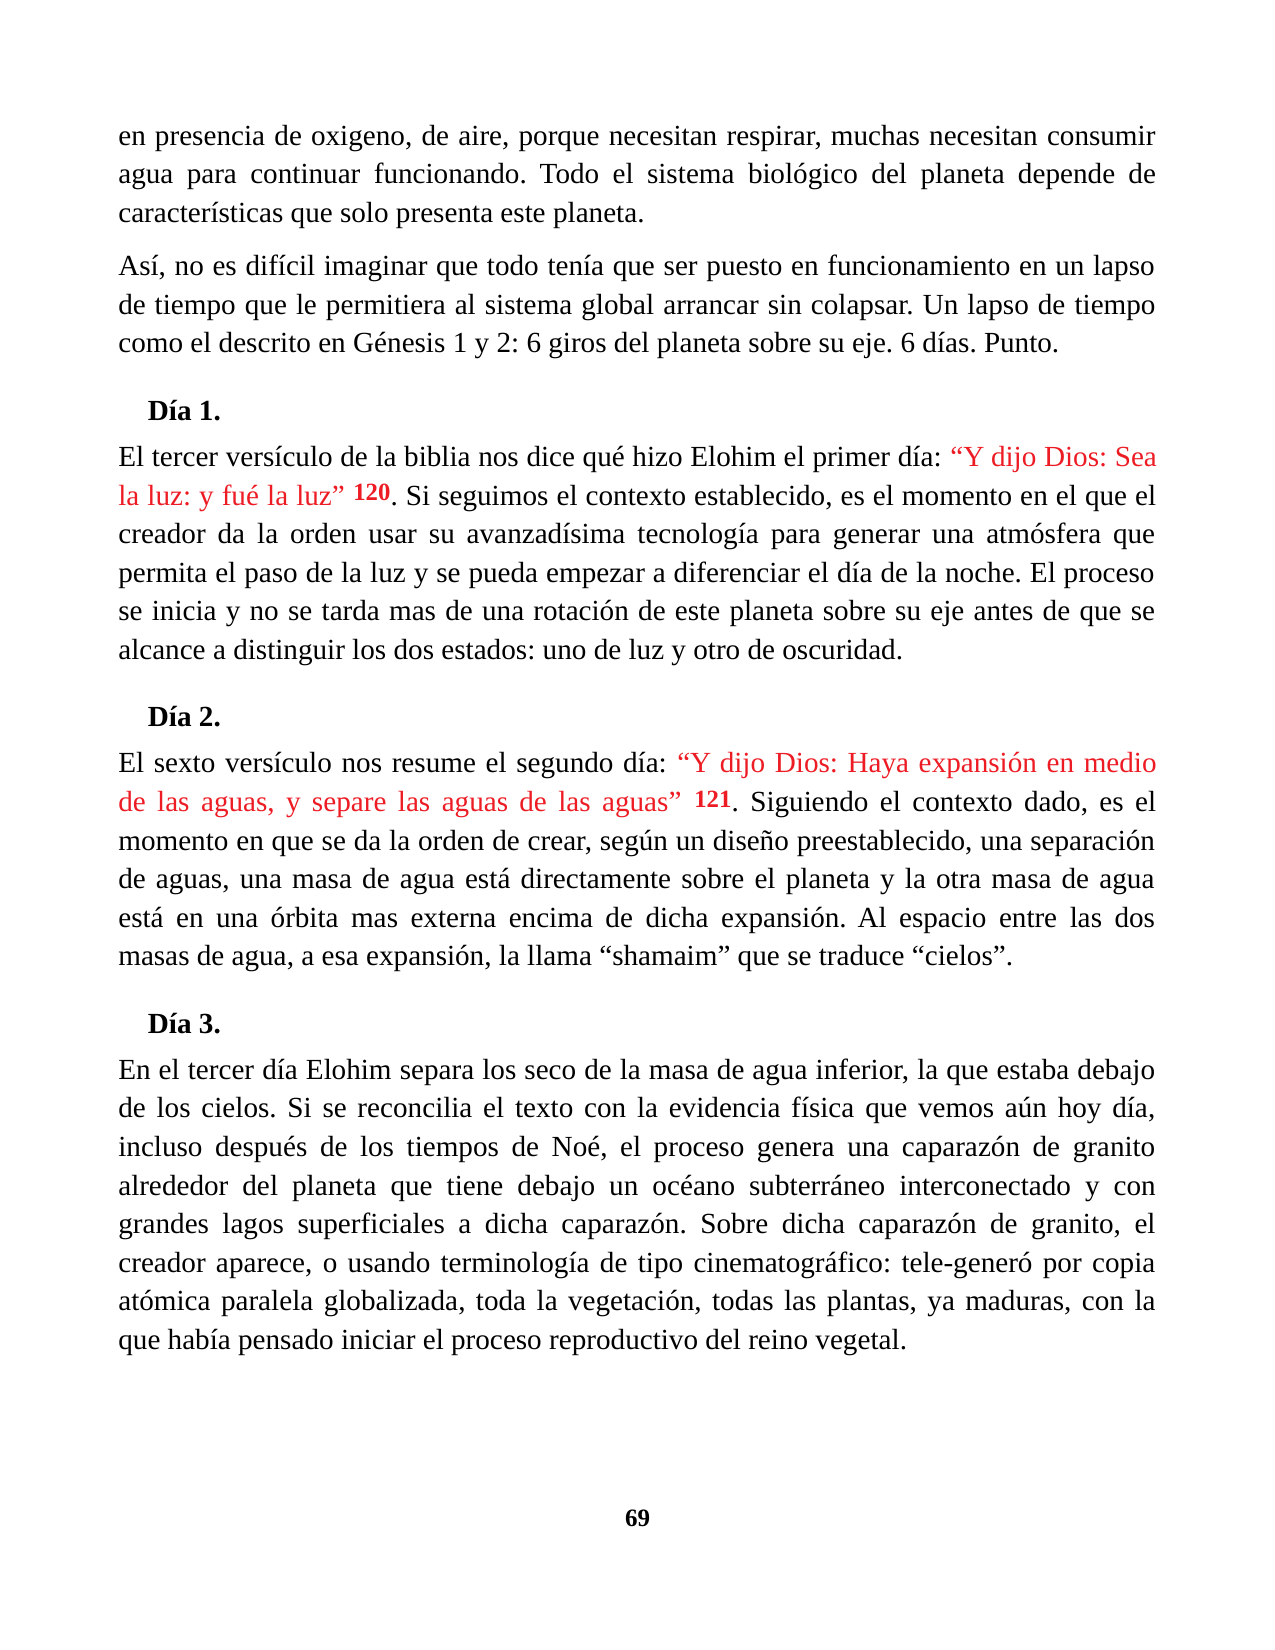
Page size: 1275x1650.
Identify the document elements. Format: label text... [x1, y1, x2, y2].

text en presencia de oxigeno, de aire, porque necesitan respirar, muchas necesitan consumir agua para continuar funcionando. Todo el sistema biológico del planeta depende de características que solo presenta este planeta. [118, 118, 1157, 229]
subtitle Día 3. [148, 1006, 1157, 1039]
subtitle Día 1. [148, 393, 1157, 427]
text Así, no es difícil imaginar que todo tenía que ser puesto en funcionamiento en un lapso de tiempo que le permitiera al sistema global arrancar sin colapsar. Un lapso de tiempo como el descrito en Génesis 1 y 2: 6 giros del planeta sobre su eje. 6 días. Punto. [118, 248, 1157, 359]
text El tercer versículo de la biblia nos dice qué hizo Elohim el primer día: “Y dijo Dios: Sea la luz: y fué la luz” . Si seguimos el contexto establecido, es el momento en el que el creador da la orden usar su avanzadísima tecnología para generar una atmósfera que permita el paso de la luz y se pueda empezar a diferenciar el día de la noche. El proceso se inicia y no se tarda mas de una rotación de este planeta sobre su eje antes de que se alcance a distinguir los dos estados: uno de luz y otro de oscuridad. [118, 439, 1157, 665]
subtitle Día 2. [148, 699, 1157, 733]
text En el tercer día Elohim separa los seco de la masa de agua inferior, la que estaba debajo de los cielos. Si se reconcilia el texto con la evidencia física que vemos aún hoy día, incluso después de los tiempos de Noé, el proceso genera una caparazón de granito alrededor del planeta que tiene debajo un océano subterráneo interconectado y con grandes lagos superficiales a dicha caparazón. Sobre dicha caparazón de granito, el creador aparece, o usando terminología de tipo cinematográfico: tele-generó por copia atómica paralela globalizada, toda la vegetación, todas las plantas, ya maduras, con la que había pensado iniciar el proceso reproductivo del reino vegetal. [118, 1052, 1157, 1355]
text El sexto versículo nos resume el segundo día: “Y dijo Dios: Haya expansión en medio de las aguas, y separe las aguas de las aguas” . Siguiendo el contexto dado, es el momento en que se da la orden de crear, según un diseño preestablecido, una separación de aguas, una masa de agua está directamente sobre el planeta y la otra masa de agua está en una órbita mas externa encima de dicha expansión. Al espacio entre las dos masas de agua, a esa expansión, la llama “shamaim” que se traduce “cielos”. [118, 746, 1157, 972]
